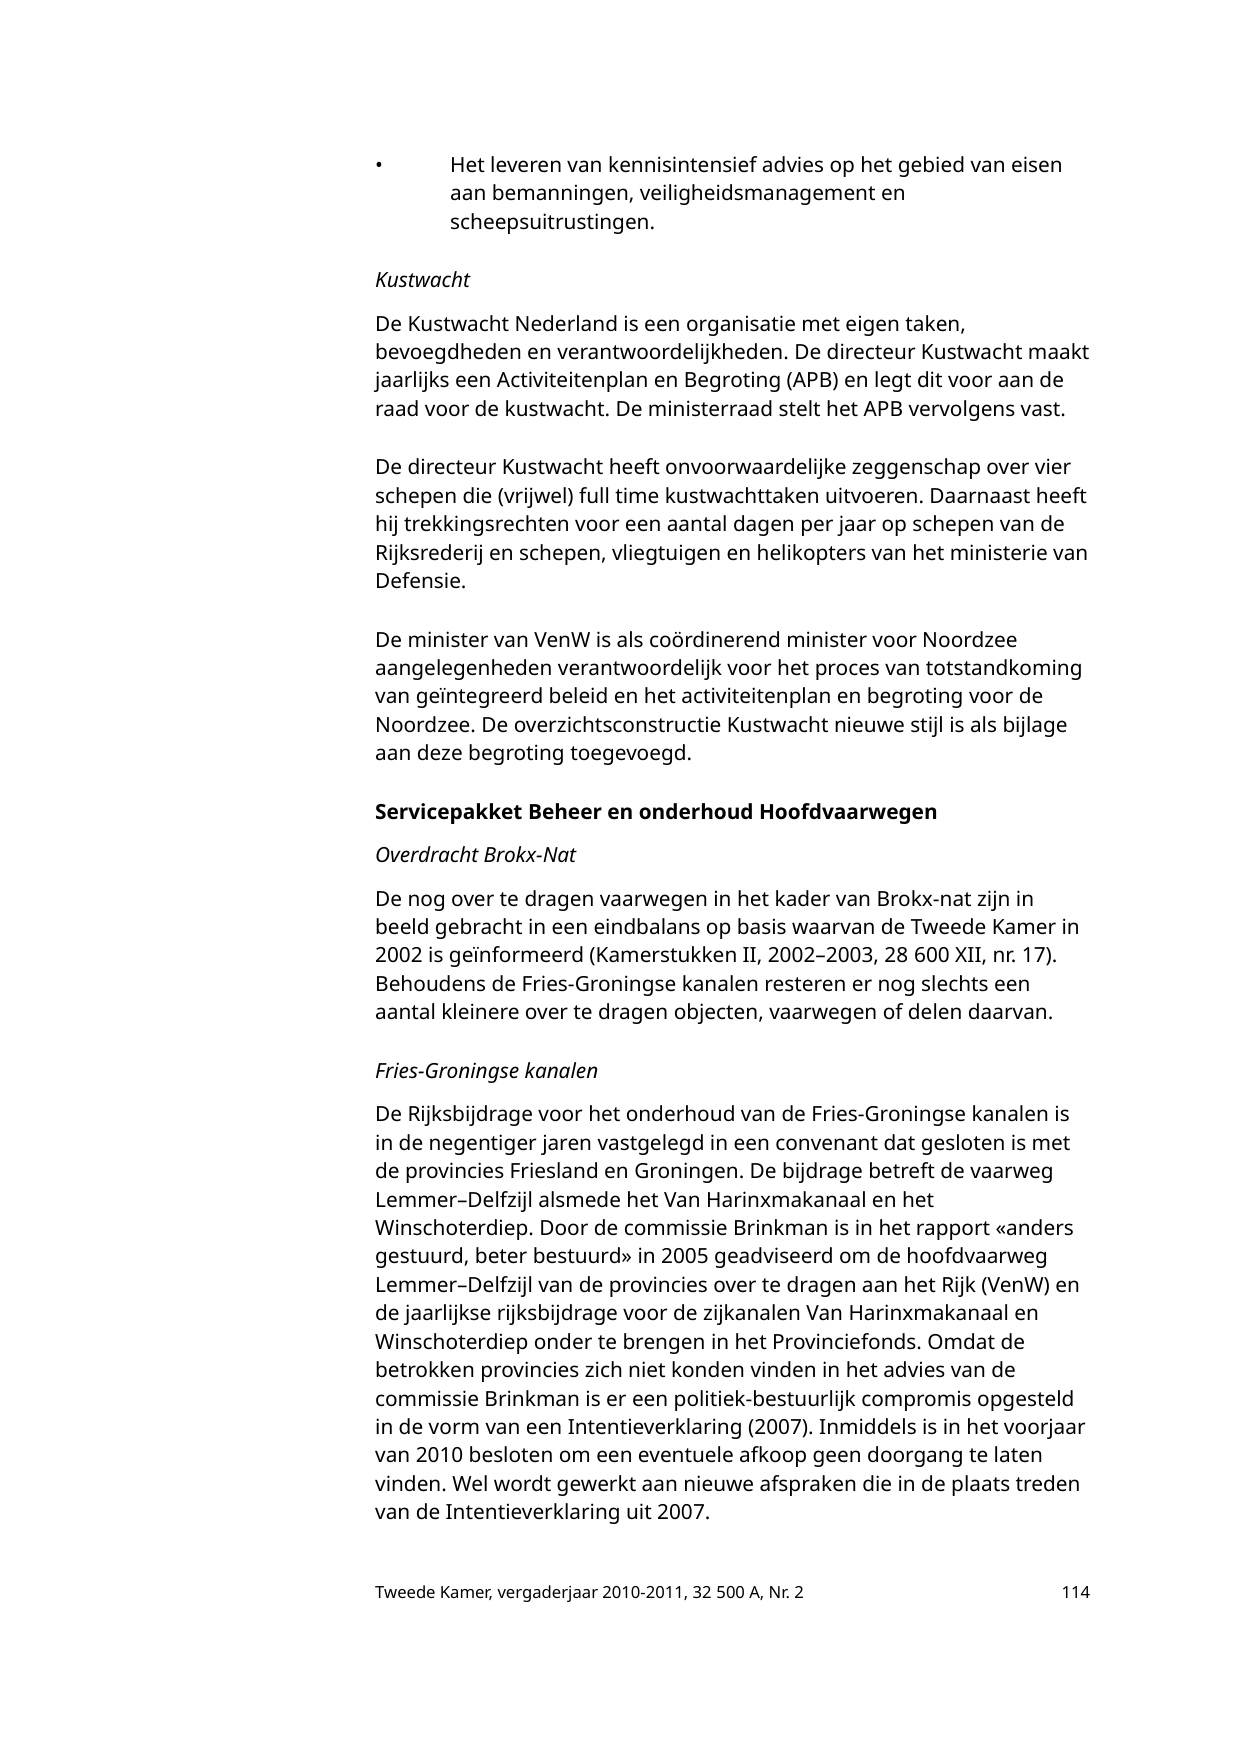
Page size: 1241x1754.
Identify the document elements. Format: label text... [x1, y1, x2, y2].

text Fries-Groningse kanalen [375, 1056, 1090, 1084]
text Overdracht Brokx-Nat [375, 840, 1090, 869]
text De minister van VenW is als coördinerend minister voor Noordzee aangelegenheden verantwoordelijk voor het proces van totstandkoming van geïntegreerd beleid en het activiteitenplan en begroting voor de Noordzee. De overzichtsconstructie Kustwacht nieuwe stijl is als bijlage aan deze begroting toegevoegd. [375, 625, 1090, 767]
list Het leveren van kennisintensief advies op het gebied van eisen aan bemanningen, veiligheidsmanagement en scheepsuitrustingen. [375, 150, 1090, 235]
text De nog over te dragen vaarwegen in het kader van Brokx-nat zijn in beeld gebracht in een eindbalans op basis waarvan de Tweede Kamer in 2002 is geïnformeerd (Kamerstukken II, 2002–2003, 28 600 XII, nr. 17). Behoudens de Fries-Groningse kanalen resteren er nog slechts een aantal kleinere over te dragen objecten, vaarwegen of delen daarvan. [375, 884, 1090, 1026]
text De Kustwacht Nederland is een organisatie met eigen taken, bevoegdheden en verantwoordelijkheden. De directeur Kustwacht maakt jaarlijks een Activiteitenplan en Begroting (APB) en legt dit voor aan de raad voor de kustwacht. De ministerraad stelt het APB vervolgens vast. [375, 309, 1090, 422]
text Kustwacht [375, 265, 1090, 294]
text De Rijksbijdrage voor het onderhoud van de Fries-Groningse kanalen is in de negentiger jaren vastgelegd in een convenant dat gesloten is met de provincies Friesland en Groningen. De bijdrage betreft de vaarweg Lemmer–Delfzijl alsmede het Van Harinxmakanaal en het Winschoterdiep. Door de commissie Brinkman is in het rapport «anders gestuurd, beter bestuurd» in 2005 geadviseerd om de hoofdvaarweg Lemmer–Delfzijl van de provincies over te dragen aan het Rijk (VenW) en de jaarlijkse rijksbijdrage voor de zijkanalen Van Harinxmakanaal en Winschoterdiep onder te brengen in het Provinciefonds. Omdat de betrokken provincies zich niet konden vinden in het advies van de commissie Brinkman is er een politiek-bestuurlijk compromis opgesteld in de vorm van een Intentieverklaring (2007). Inmiddels is in het voorjaar van 2010 besloten om een eventuele afkoop geen doorgang te laten vinden. Wel wordt gewerkt aan nieuwe afspraken die in de plaats treden van de Intentieverklaring uit 2007. [375, 1099, 1090, 1526]
text De directeur Kustwacht heeft onvoorwaardelijke zeggenschap over vier schepen die (vrijwel) full time kustwachttaken uitvoeren. Daarnaast heeft hij trekkingsrechten voor een aantal dagen per jaar op schepen van de Rijksrederij en schepen, vliegtuigen en helikopters van het ministerie van Defensie. [375, 452, 1090, 595]
text Servicepakket Beheer en onderhoud Hoofdvaarwegen [375, 797, 1090, 825]
